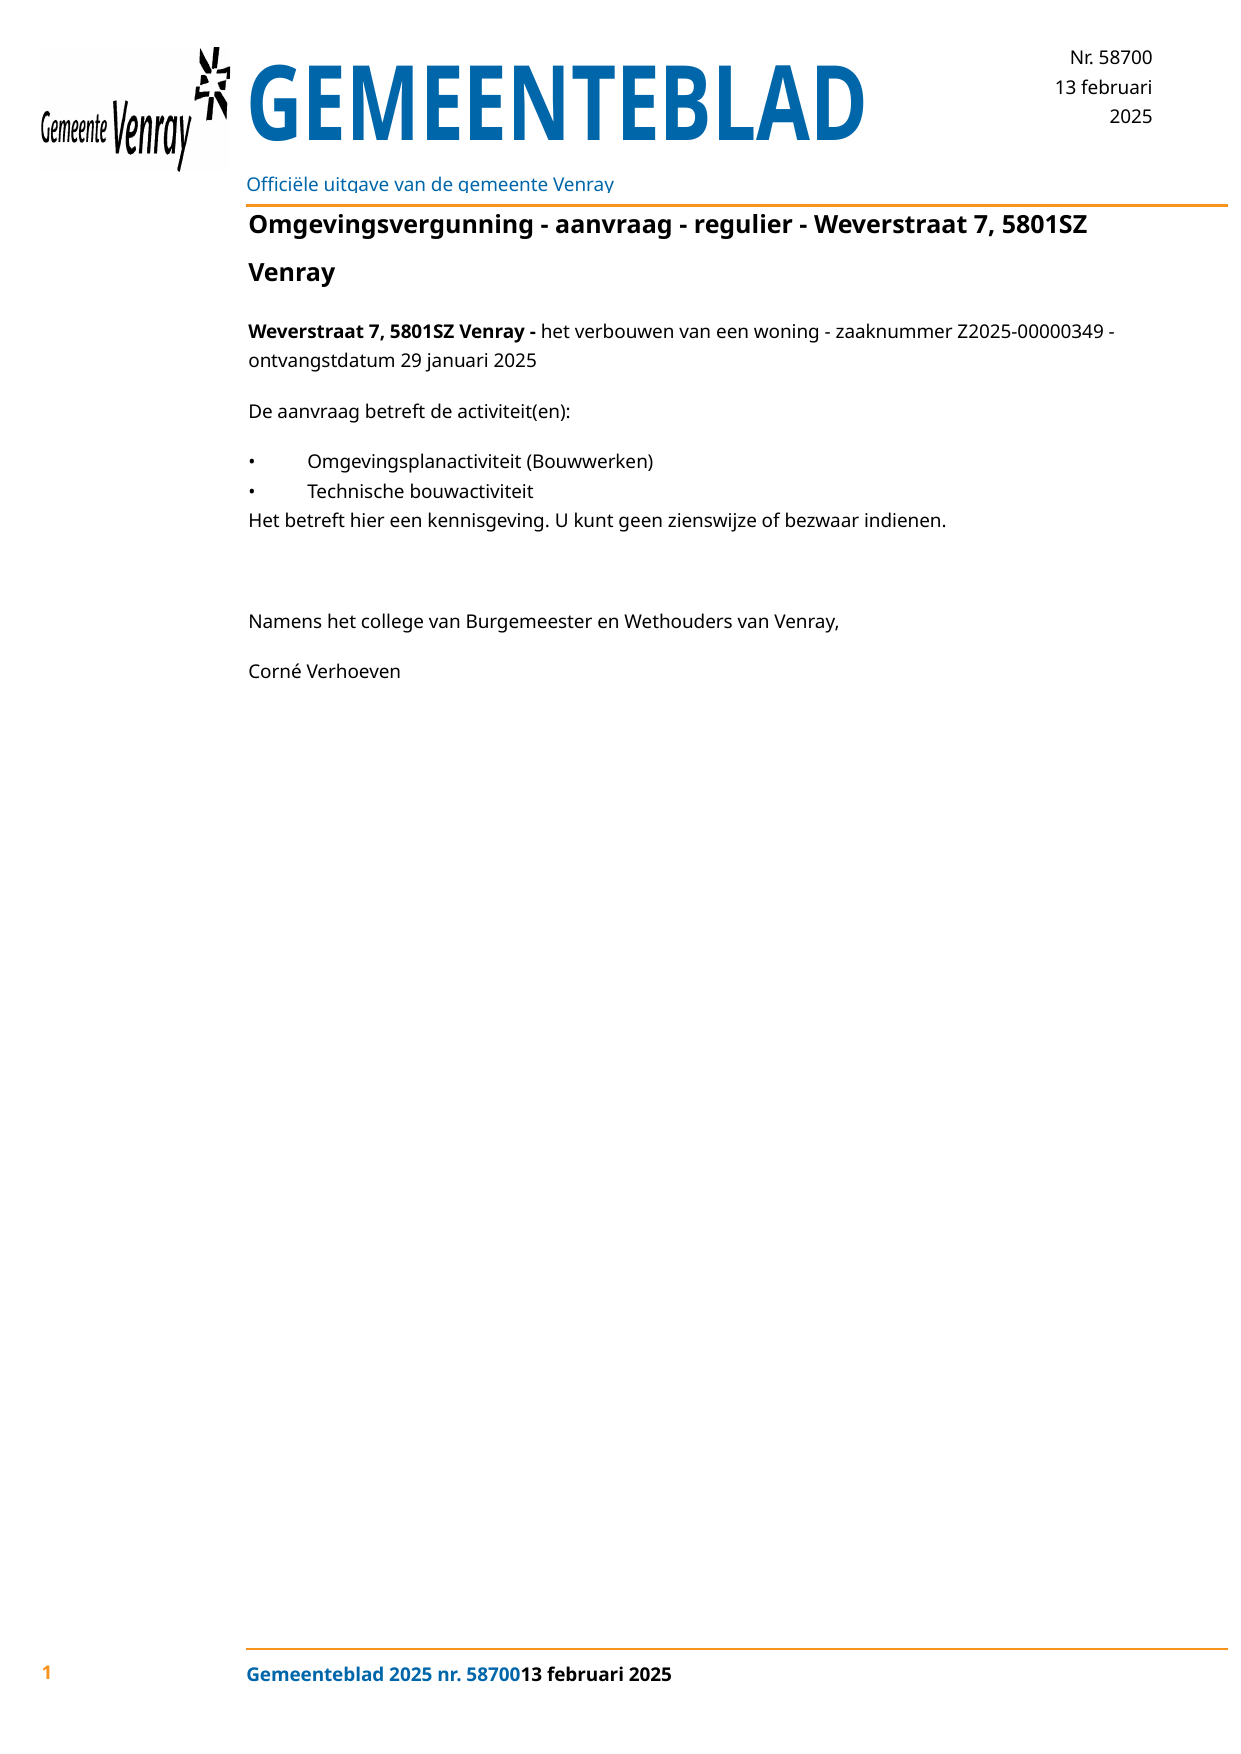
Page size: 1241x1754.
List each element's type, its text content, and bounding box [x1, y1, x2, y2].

text Omgevingsvergunning - aanvraag - regulier - Weverstraat 7, 5801SZ Venray [248, 207, 1152, 288]
text Namens het college van Burgemeester en Wethouders van Venray, [248, 608, 1152, 634]
text De aanvraag betreft de activiteit(en): [248, 398, 1152, 424]
text Weverstraat 7, 5801SZ Venray - het verbouwen van een woning - zaaknummer Z2025-00000349 - ontvangstdatum 29 januari 2025 [248, 318, 1152, 373]
list Omgevingsplanactiviteit (Bouwwerken) [248, 448, 1152, 474]
text Het betreft hier een kennisgeving. U kunt geen zienswijze of bezwaar indienen. [248, 507, 1152, 533]
list Technische bouwactiviteit [248, 478, 1152, 504]
picture [41, 47, 231, 172]
text Corné Verhoeven [248, 659, 1152, 684]
